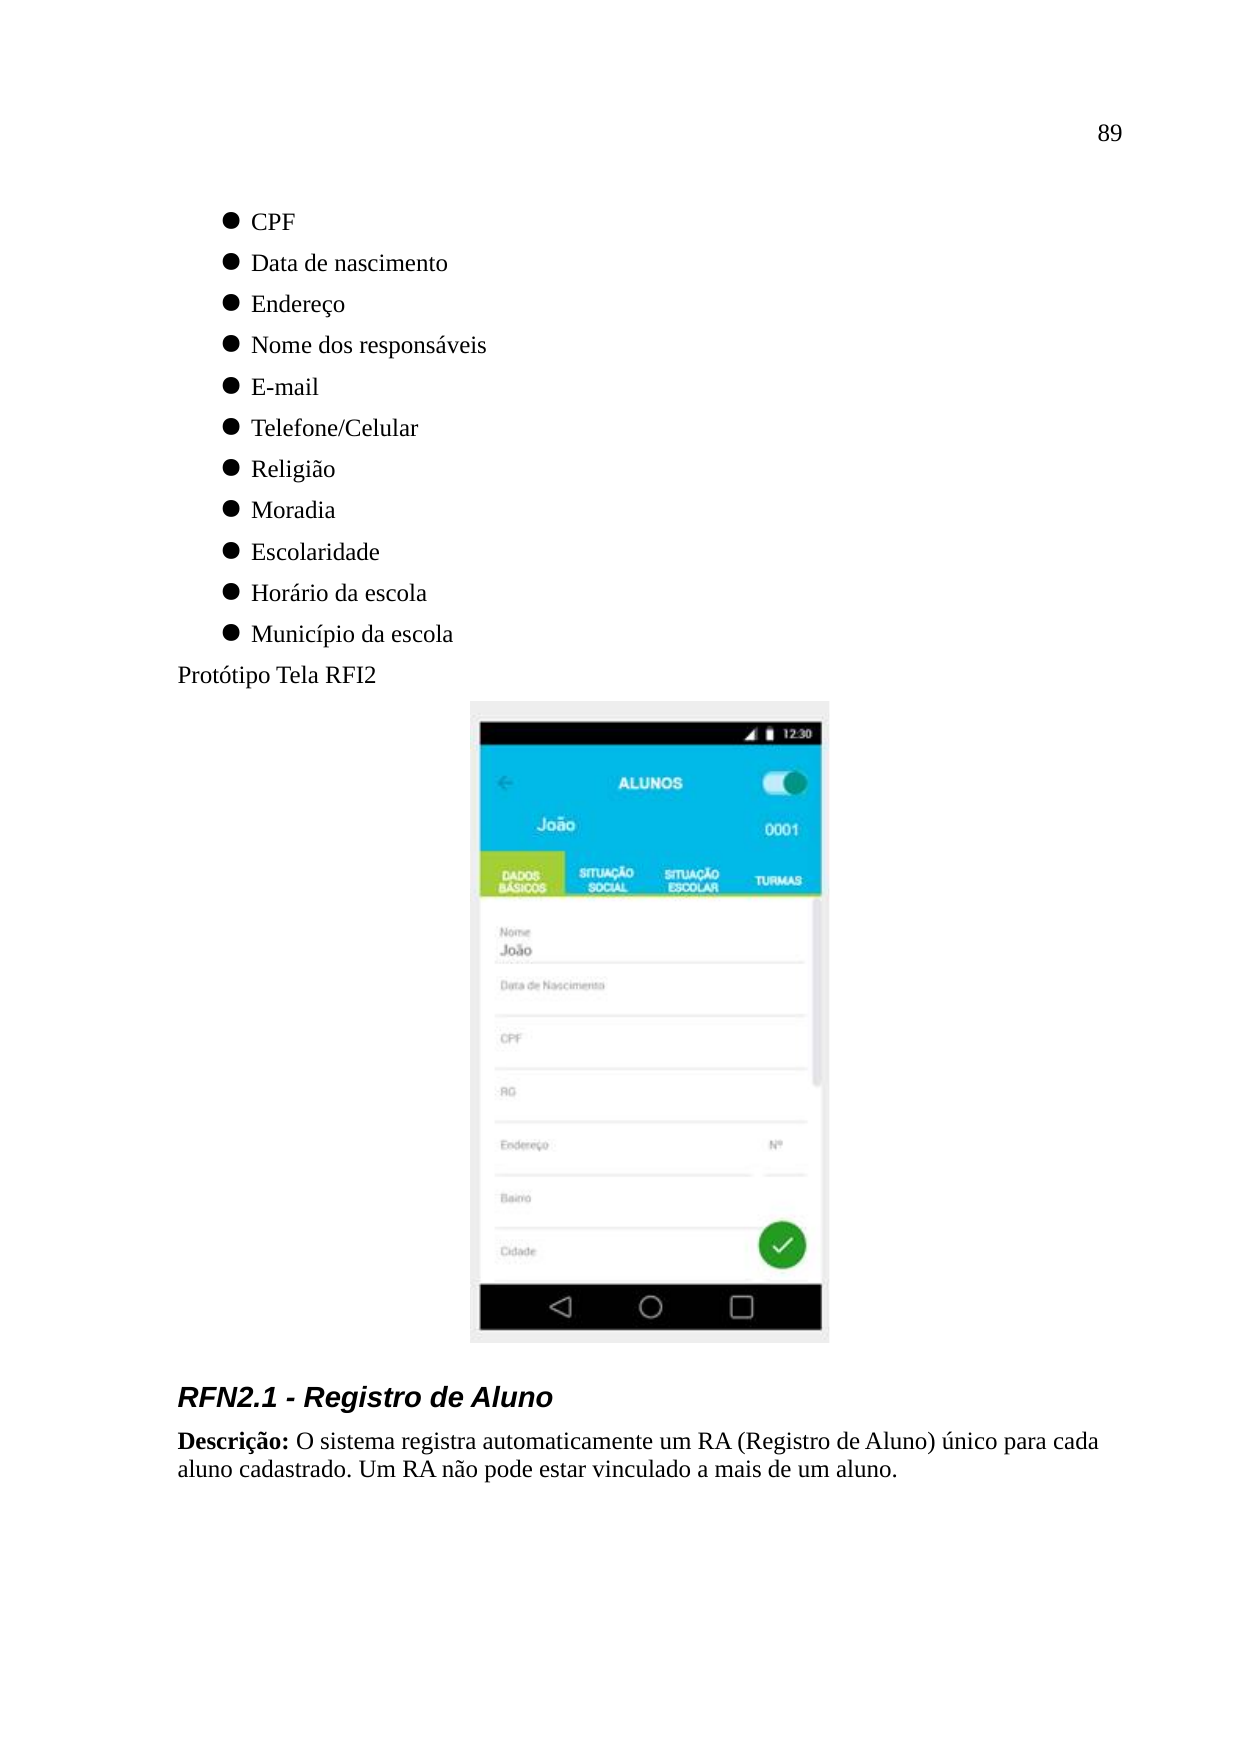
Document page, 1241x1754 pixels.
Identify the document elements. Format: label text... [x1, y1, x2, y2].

list Data de nascimento [221, 248, 1122, 277]
list E-mail [221, 372, 1122, 400]
picture [470, 701, 830, 1343]
list Moradia [221, 495, 1122, 524]
list Município da escola [221, 619, 1122, 648]
text Descrição: O sistema registra automaticamente um RA (Registro de Aluno) único para cada aluno cadastrado. Um RA não pode estar vinculado a mais de um aluno. [177, 1426, 1122, 1483]
list Religião [221, 454, 1122, 483]
list Horário da escola [221, 578, 1122, 607]
text Protótipo Tela RFI2 [177, 660, 1122, 689]
subtitle RFN2.1 - Registro de Aluno [177, 1380, 1122, 1413]
list CPF [221, 207, 1122, 235]
list Escolaridade [221, 537, 1122, 565]
list Nome dos responsáveis [221, 330, 1122, 359]
list Telefone/Celular [221, 413, 1122, 442]
list Endereço [221, 289, 1122, 318]
